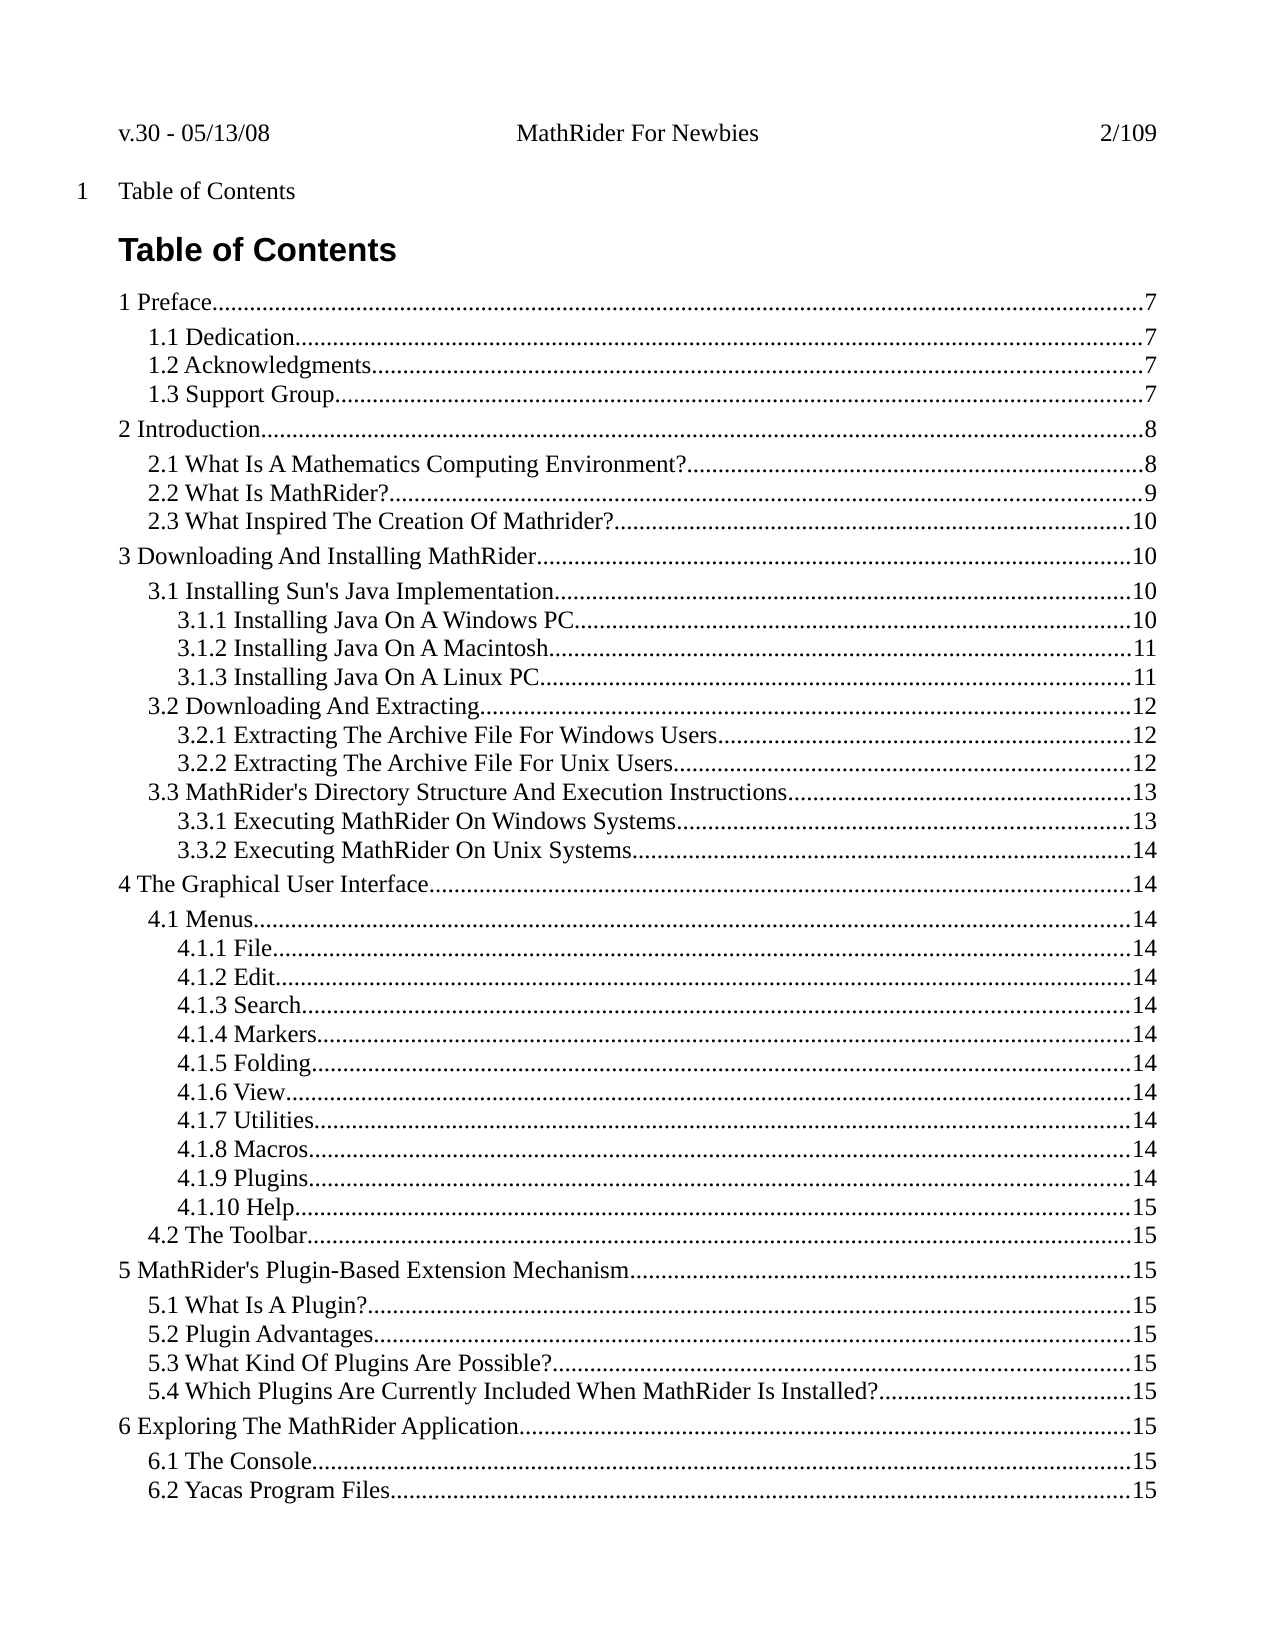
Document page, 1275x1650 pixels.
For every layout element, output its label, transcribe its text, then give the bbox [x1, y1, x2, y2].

text 4.1.3 Search 14 [177, 991, 1157, 1019]
text 4.1 Menus 14 [148, 904, 1157, 933]
text 6.2 Yacas Program Files 15 [148, 1475, 1157, 1503]
text 3.3 MathRider's Directory Structure And Execution Instructions 13 [148, 777, 1157, 806]
text 3.2 Downloading And Extracting 12 [148, 691, 1157, 720]
text 5.3 What Kind Of Plugins Are Possible? 15 [148, 1348, 1157, 1376]
text 3.1 Installing Sun's Java Implementation 10 [148, 576, 1157, 605]
text 4.2 The Toolbar 15 [148, 1221, 1157, 1249]
text 5.1 What Is A Plugin? 15 [148, 1290, 1157, 1319]
text 4.1.1 File 14 [177, 933, 1157, 962]
text 3.1.1 Installing Java On A Windows PC 10 [177, 605, 1157, 633]
text 3.3.2 Executing MathRider On Unix Systems 14 [177, 835, 1157, 863]
text 1.3 Support Group 7 [148, 379, 1157, 408]
text 3.1.3 Installing Java On A Linux PC 11 [177, 662, 1157, 691]
subtitle Table of Contents [118, 230, 1157, 268]
text 3.2.2 Extracting The Archive File For Unix Users 12 [177, 748, 1157, 777]
text 4.1.7 Utilities 14 [177, 1106, 1157, 1134]
text 2.3 What Inspired The Creation Of Mathrider? 10 [148, 506, 1157, 535]
text 1 Preface 7 [118, 287, 1157, 316]
text 5 MathRider's Plugin-Based Extension Mechanism 15 [118, 1255, 1157, 1284]
text 1.1 Dedication 7 [148, 322, 1157, 351]
text 3 Downloading And Installing MathRider 10 [118, 541, 1157, 570]
text 1.2 Acknowledgments 7 [148, 351, 1157, 379]
text 5.4 Which Plugins Are Currently Included When MathRider Is Installed? 15 [148, 1376, 1157, 1405]
text Table of Contents [118, 176, 1157, 205]
text 4.1.2 Edit 14 [177, 962, 1157, 991]
text 4 The Graphical User Interface 14 [118, 869, 1157, 898]
text 4.1.10 Help 15 [177, 1192, 1157, 1221]
text 4.1.5 Folding 14 [177, 1048, 1157, 1077]
text 2 Introduction 8 [118, 414, 1157, 443]
text 3.1.2 Installing Java On A Macintosh 11 [177, 633, 1157, 662]
text 2.1 What Is A Mathematics Computing Environment? 8 [148, 449, 1157, 478]
text 6.1 The Console 15 [148, 1446, 1157, 1475]
text 3.2.1 Extracting The Archive File For Windows Users 12 [177, 720, 1157, 748]
text 6 Exploring The MathRider Application 15 [118, 1411, 1157, 1440]
text 5.2 Plugin Advantages 15 [148, 1319, 1157, 1348]
text 4.1.8 Macros 14 [177, 1134, 1157, 1163]
text 3.3.1 Executing MathRider On Windows Systems 13 [177, 806, 1157, 835]
text 2.2 What Is MathRider? 9 [148, 478, 1157, 506]
text 4.1.4 Markers 14 [177, 1019, 1157, 1048]
text 4.1.6 View 14 [177, 1077, 1157, 1106]
text 4.1.9 Plugins 14 [177, 1163, 1157, 1192]
